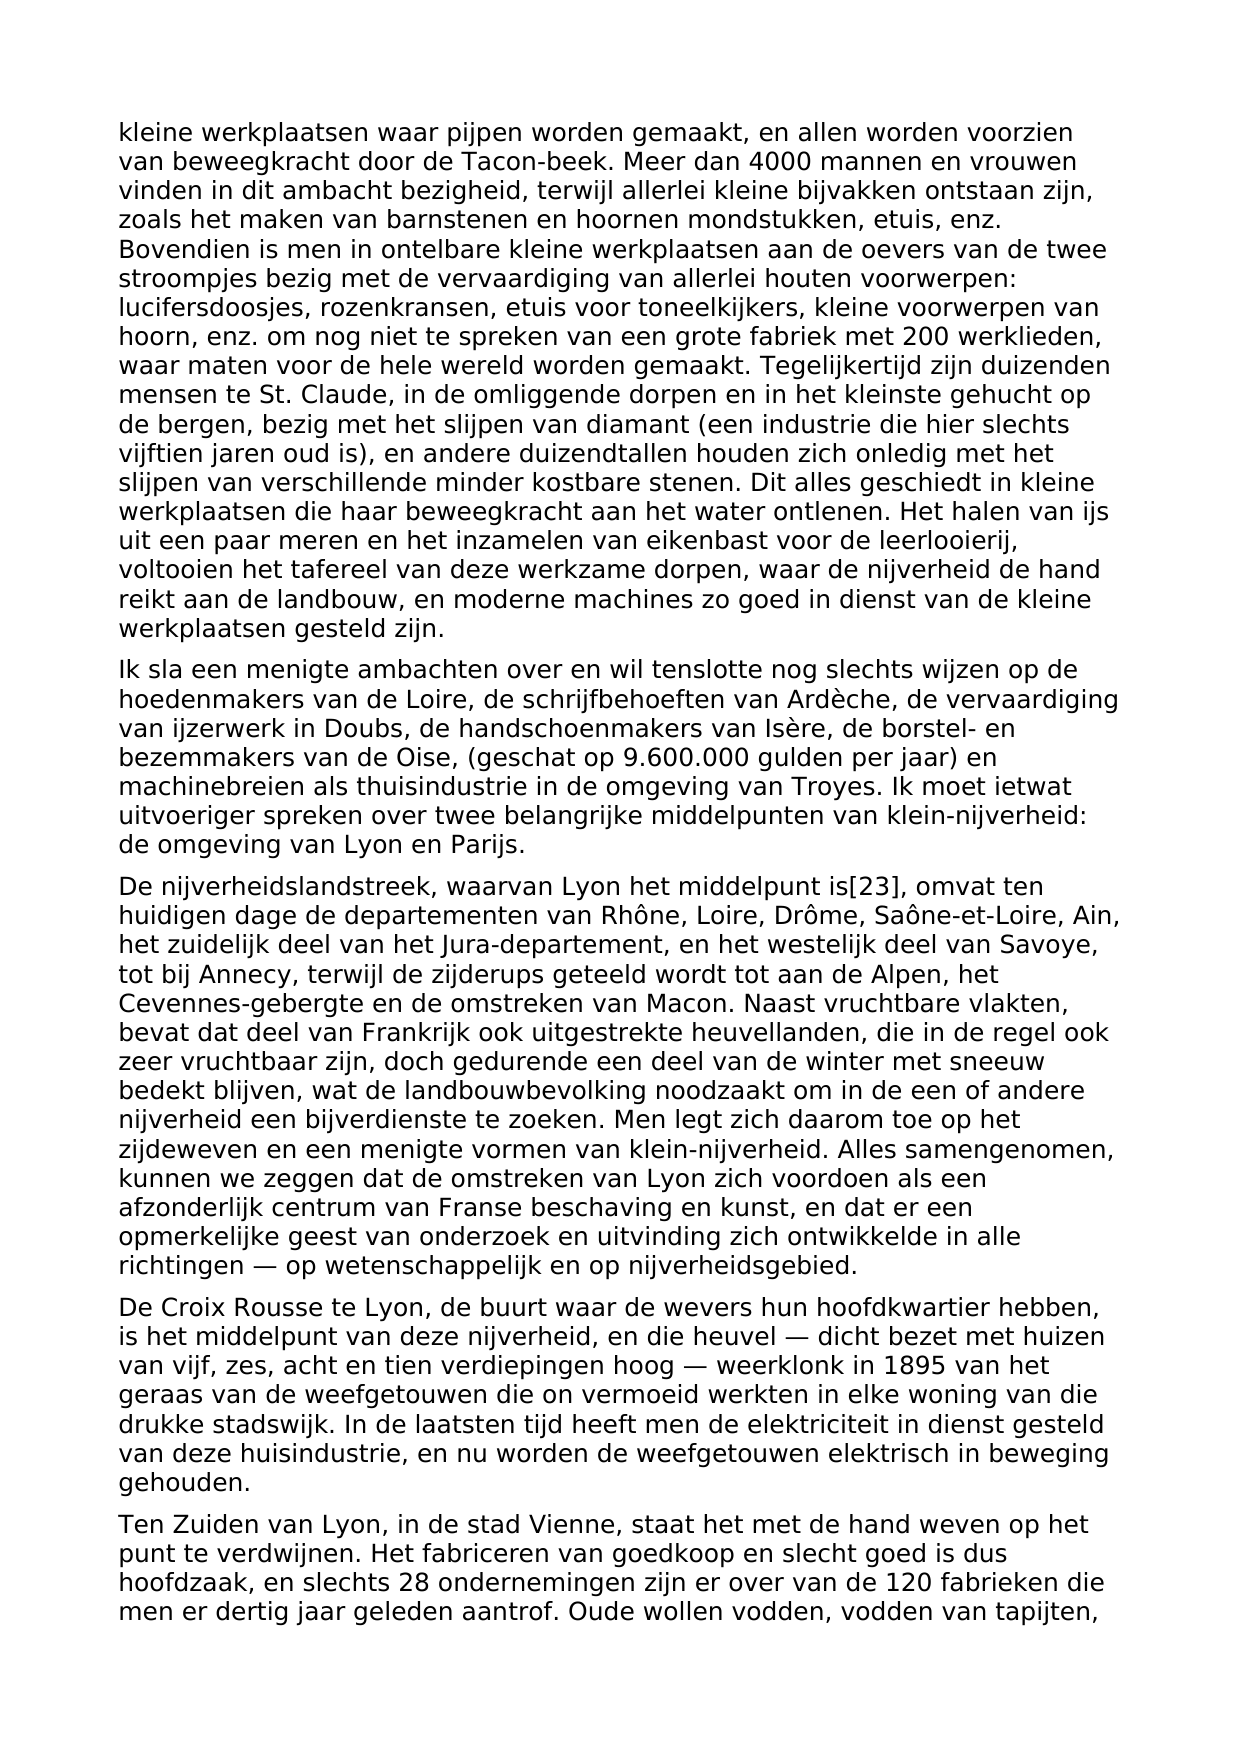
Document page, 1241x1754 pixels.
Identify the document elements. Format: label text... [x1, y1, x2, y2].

text Ik sla een menigte ambachten over en wil tenslotte nog slechts wijzen op de hoedenmakers van de Loire, de schrijfbehoeften van Ardèche, de vervaardiging van ijzerwerk in Doubs, de handschoenmakers van Isère, de borstel- en bezemmakers van de Oise, (geschat op 9.600.000 gulden per jaar) en machinebreien als thuisindustrie in de omgeving van Troyes. Ik moet ietwat uitvoeriger spreken over twee belangrijke middelpunten van klein-nijverheid: de omgeving van Lyon en Parijs. [118, 656, 1122, 860]
text Ten Zuiden van Lyon, in de stad Vienne, staat het met de hand weven op het punt te verdwijnen. Het fabriceren van goedkoop en slecht goed is dus hoofdzaak, en slechts 28 ondernemingen zijn er over van de 120 fabrieken die men er dertig jaar geleden aantrof. Oude wollen vodden, vodden van tapijten, [118, 1510, 1122, 1626]
text De Croix Rousse te Lyon, de buurt waar de wevers hun hoofdkwartier hebben, is het middelpunt van deze nijverheid, en die heuvel — dicht bezet met huizen van vijf, zes, acht en tien verdiepingen hoog — weerklonk in 1895 van het geraas van de weefgetouwen die on vermoeid werkten in elke woning van die drukke stadswijk. In de laatsten tijd heeft men de elektriciteit in dienst gesteld van deze huisindustrie, en nu worden de weefgetouwen elektrisch in beweging gehouden. [118, 1293, 1122, 1497]
text kleine werkplaatsen waar pijpen worden gemaakt, en allen worden voorzien van beweegkracht door de Tacon-beek. Meer dan 4000 mannen en vrouwen vinden in dit ambacht bezigheid, terwijl allerlei kleine bijvakken ontstaan zijn, zoals het maken van barnstenen en hoornen mondstukken, etuis, enz. Bovendien is men in ontelbare kleine werkplaatsen aan de oevers van de twee stroompjes bezig met de vervaardiging van allerlei houten voorwerpen: lucifersdoosjes, rozenkransen, etuis voor toneelkijkers, kleine voorwerpen van hoorn, enz. om nog niet te spreken van een grote fabriek met 200 werklieden, waar maten voor de hele wereld worden gemaakt. Tegelijkertijd zijn duizenden mensen te St. Claude, in de omliggende dorpen en in het kleinste gehucht op de bergen, bezig met het slijpen van diamant (een industrie die hier slechts vijftien jaren oud is), en andere duizendtallen houden zich onledig met het slijpen van verschillende minder kostbare stenen. Dit alles geschiedt in kleine werkplaatsen die haar beweegkracht aan het water ontlenen. Het halen van ijs uit een paar meren en het inzamelen van eikenbast voor de leerlooierij, voltooien het tafereel van deze werkzame dorpen, waar de nijverheid de hand reikt aan de landbouw, en moderne machines zo goed in dienst van de kleine werkplaatsen gesteld zijn. [118, 118, 1122, 643]
text De nijverheidslandstreek, waarvan Lyon het middelpunt is[23], omvat ten huidigen dage de departementen van Rhône, Loire, Drôme, Saône-et-Loire, Ain, het zuidelijk deel van het Jura-departement, en het westelijk deel van Savoye, tot bij Annecy, terwijl de zijderups geteeld wordt tot aan de Alpen, het Cevennes-gebergte en de omstreken van Macon. Naast vruchtbare vlakten, bevat dat deel van Frankrijk ook uitgestrekte heuvellanden, die in de regel ook zeer vruchtbaar zijn, doch gedurende een deel van de winter met sneeuw bedekt blijven, wat de landbouwbevolking noodzaakt om in de een of andere nijverheid een bijverdienste te zoeken. Men legt zich daarom toe op het zijdeweven en een menigte vormen van klein-nijverheid. Alles samengenomen, kunnen we zeggen dat de omstreken van Lyon zich voordoen als een afzonderlijk centrum van Franse beschaving en kunst, en dat er een opmerkelijke geest van onderzoek en uitvinding zich ontwikkelde in alle richtingen — op wetenschappelijk en op nijverheidsgebied. [118, 872, 1122, 1281]
